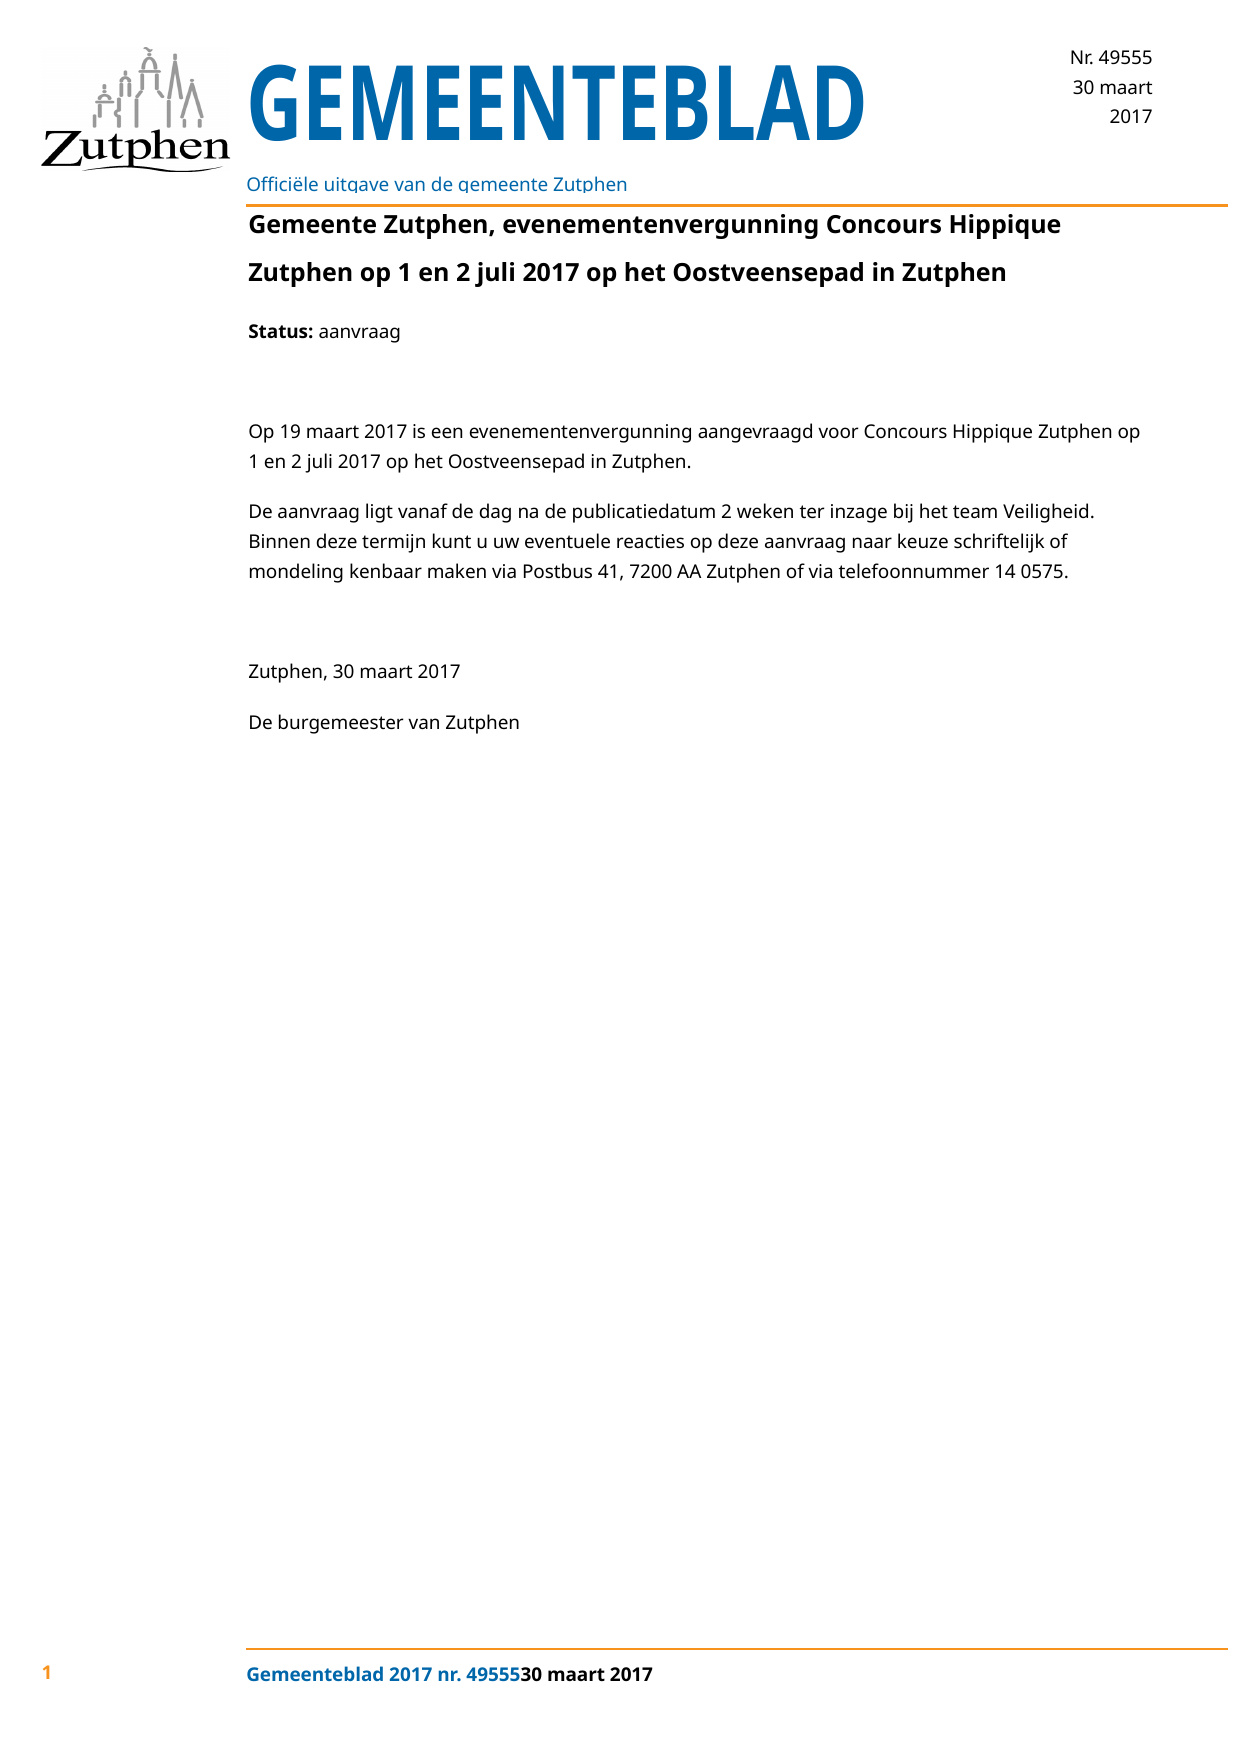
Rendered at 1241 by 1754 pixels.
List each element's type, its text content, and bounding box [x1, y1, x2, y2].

text Status: aanvraag [248, 318, 1152, 344]
text Op 19 maart 2017 is een evenementenvergunning aangevraagd voor Concours Hippique Zutphen op 1 en 2 juli 2017 op het Oostveensepad in Zutphen. [248, 419, 1152, 474]
text De aanvraag ligt vanaf de dag na de publicatiedatum 2 weken ter inzage bij het team Veiligheid. Binnen deze termijn kunt u uw eventuele reacties op deze aanvraag naar keuze schriftelijk of mondeling kenbaar maken via Postbus 41, 7200 AA Zutphen of via telefoonnummer 14 0575. [248, 499, 1152, 584]
text De burgemeester van Zutphen [248, 709, 1152, 735]
picture [41, 47, 231, 172]
text Gemeente Zutphen, evenementenvergunning Concours Hippique Zutphen op 1 en 2 juli 2017 op het Oostveensepad in Zutphen [248, 207, 1152, 288]
text Zutphen, 30 maart 2017 [248, 659, 1152, 684]
